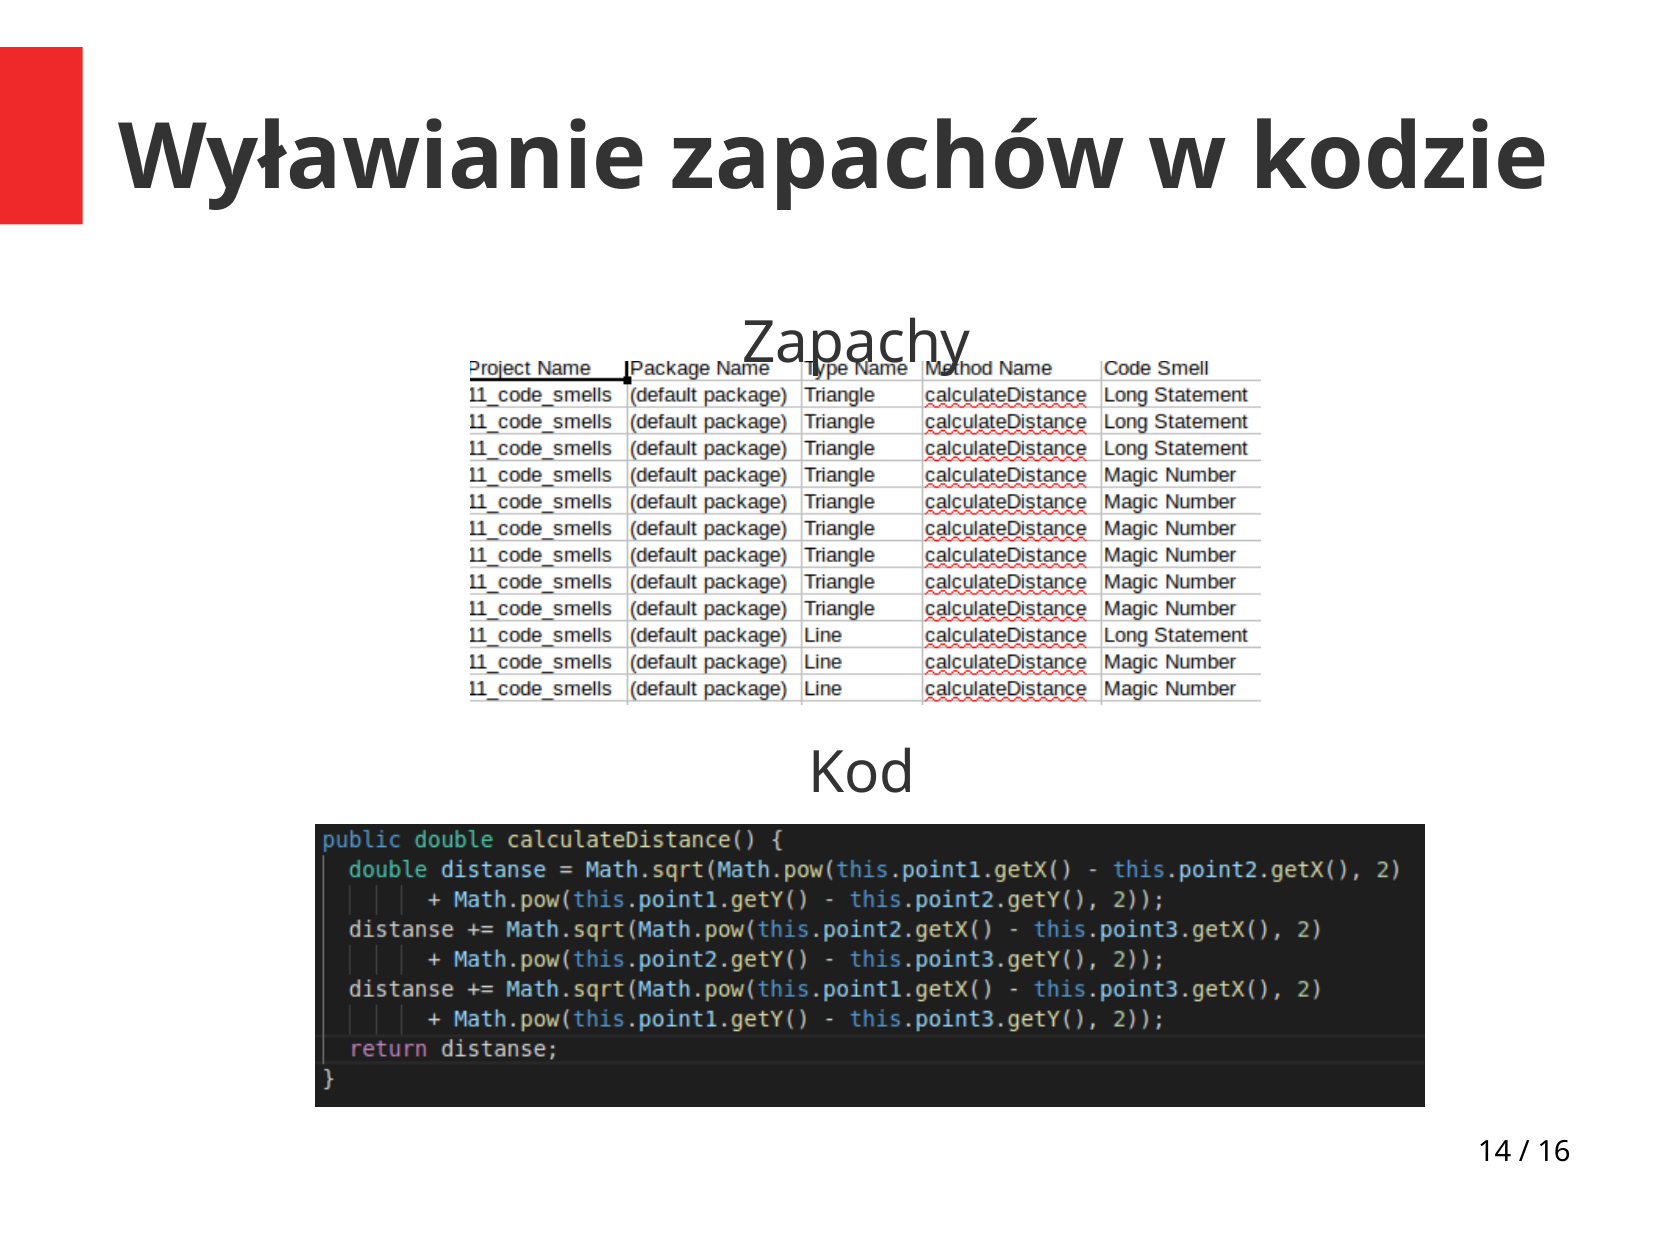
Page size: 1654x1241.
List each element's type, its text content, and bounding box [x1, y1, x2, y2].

picture [315, 824, 1425, 1107]
list Kod [118, 730, 1536, 1074]
list Zapachy [112, 300, 1531, 644]
picture [470, 644, 1261, 706]
title Wyławianie zapachów w kodzie [118, 45, 1571, 260]
